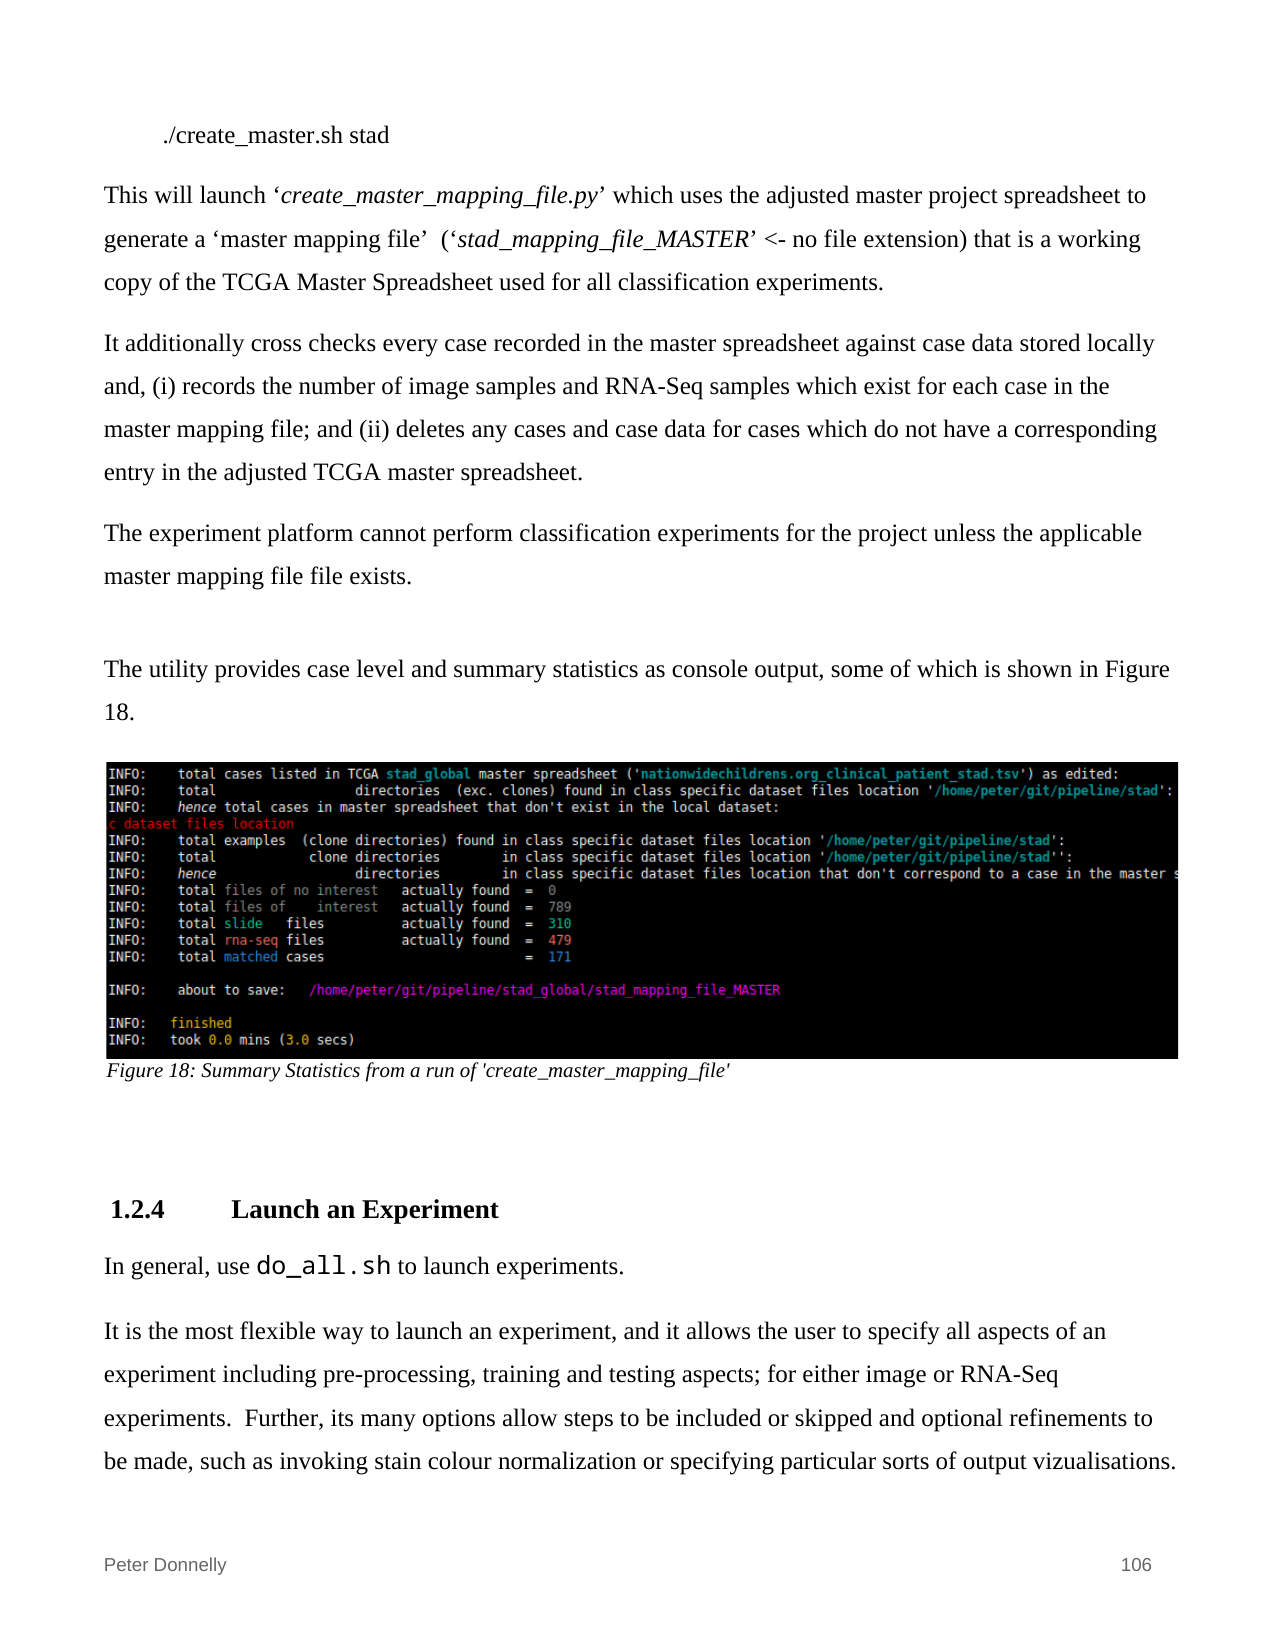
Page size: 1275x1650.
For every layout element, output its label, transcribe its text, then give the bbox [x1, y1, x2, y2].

text Figure 18: Summary Statistics from a run of 'create_master_mapping_file' [106, 1059, 1178, 1082]
text It additionally cross checks every case recorded in the master spreadsheet against case data stored locally and, (i) records the number of image samples and RNA-Seq samples which exist for each case in the master mapping file; and (ii) deletes any cases and case data for cases which do not have a corresponding entry in the adjusted TCGA master spreadsheet. [103, 328, 1181, 486]
text ./create_master.sh stad [162, 120, 1181, 148]
text The utility provides case level and summary statistics as console output, some of which is shown in Figure 18. [103, 654, 1181, 726]
text In general, use do_all.sh to launch experiments. [103, 1248, 1181, 1282]
text The experiment platform cannot perform classification experiments for the project unless the applicable master mapping file file exists. [103, 518, 1181, 590]
text This will launch ‘create_master_mapping_file.py’ which uses the adjusted master project spreadsheet to generate a ‘master mapping file’ (‘stad_mapping_file_MASTER’ <- no file extension) that is a working copy of the TCGA Master Spreadsheet used for all classification experiments. [103, 181, 1181, 296]
text It is the most flexible way to launch an experiment, and it allows the user to specify all aspects of an experiment including pre-processing, training and testing aspects; for either image or RNA-Seq experiments. Further, its many options allow steps to be included or skipped and optional refinements to be made, such as invoking stain colour normalization or specifying particular sorts of output vizualisations. [103, 1316, 1181, 1474]
subtitle Launch an Experiment [103, 1193, 1181, 1224]
picture [106, 762, 1179, 1059]
